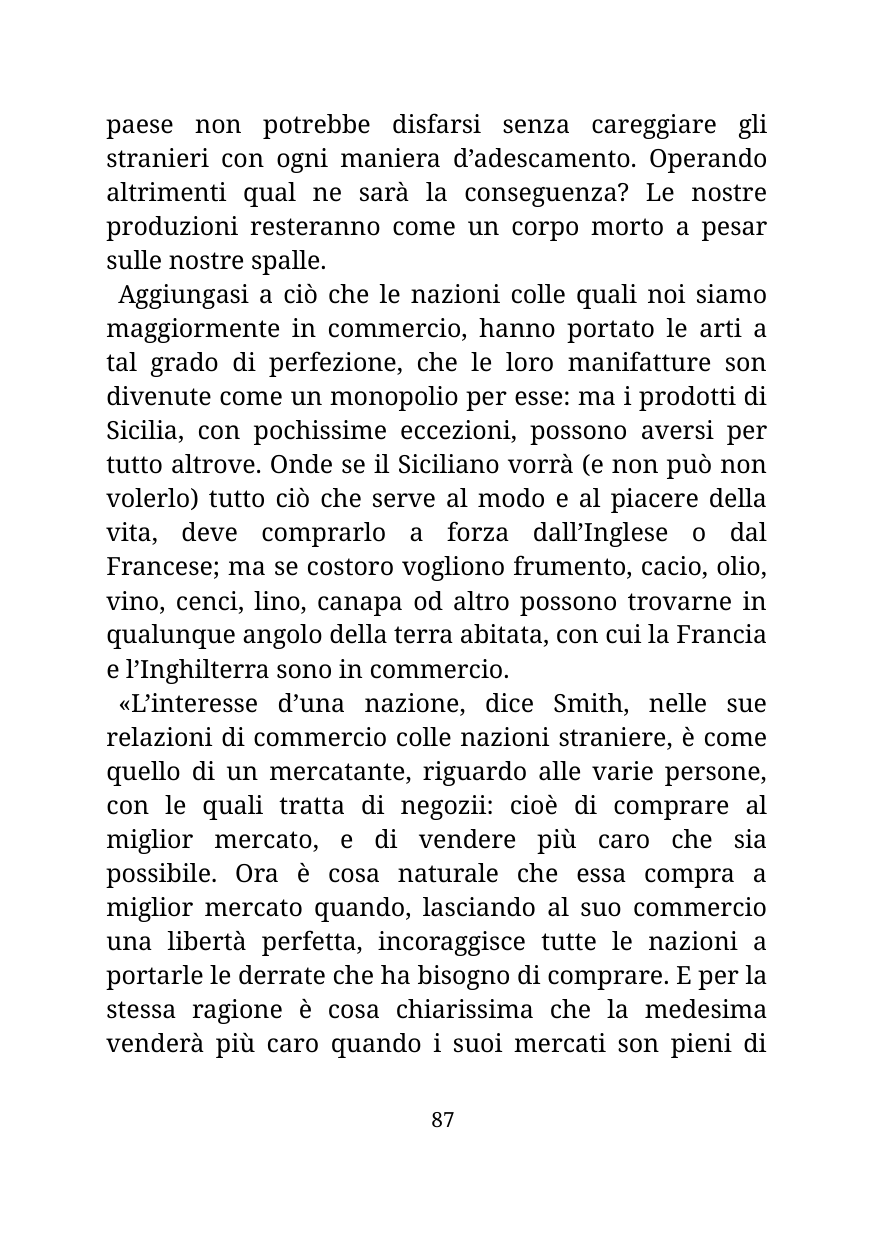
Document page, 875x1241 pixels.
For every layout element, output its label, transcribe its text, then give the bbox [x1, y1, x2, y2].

text paese non potrebbe disfarsi senza careggiare gli stranieri con ogni maniera d’adescamento. Operando altrimenti qual ne sarà la conseguenza? Le nostre produzioni resteranno come un corpo morto a pesar sulle nostre spalle. [106, 106, 768, 277]
text «L’interesse d’una nazione, dice Smith, nelle sue relazioni di commercio colle nazioni straniere, è come quello di un mercatante, riguardo alle varie persone, con le quali tratta di negozii: cioè di comprare al miglior mercato, e di vendere più caro che sia possibile. Ora è cosa naturale che essa compra a miglior mercato quando, lasciando al suo commercio una libertà perfetta, incoraggisce tutte le nazioni a portarle le derrate che ha bisogno di comprare. E per la stessa ragione è cosa chiarissima che la medesima venderà più caro quando i suoi mercati son pieni di [106, 685, 768, 1060]
text Aggiungasi a ciò che le nazioni colle quali noi siamo maggiormente in commercio, hanno portato le arti a tal grado di perfezione, che le loro manifatture son divenute come un monopolio per esse: ma i prodotti di Sicilia, con pochissime eccezioni, possono aversi per tutto altrove. Onde se il Siciliano vorrà (e non può non volerlo) tutto ciò che serve al modo e al piacere della vita, deve comprarlo a forza dall’Inglese o dal Francese; ma se costoro vogliono frumento, cacio, olio, vino, cenci, lino, canapa od altro possono trovarne in qualunque angolo della terra abitata, con cui la Francia e l’Inghilterra sono in commercio. [106, 277, 768, 685]
